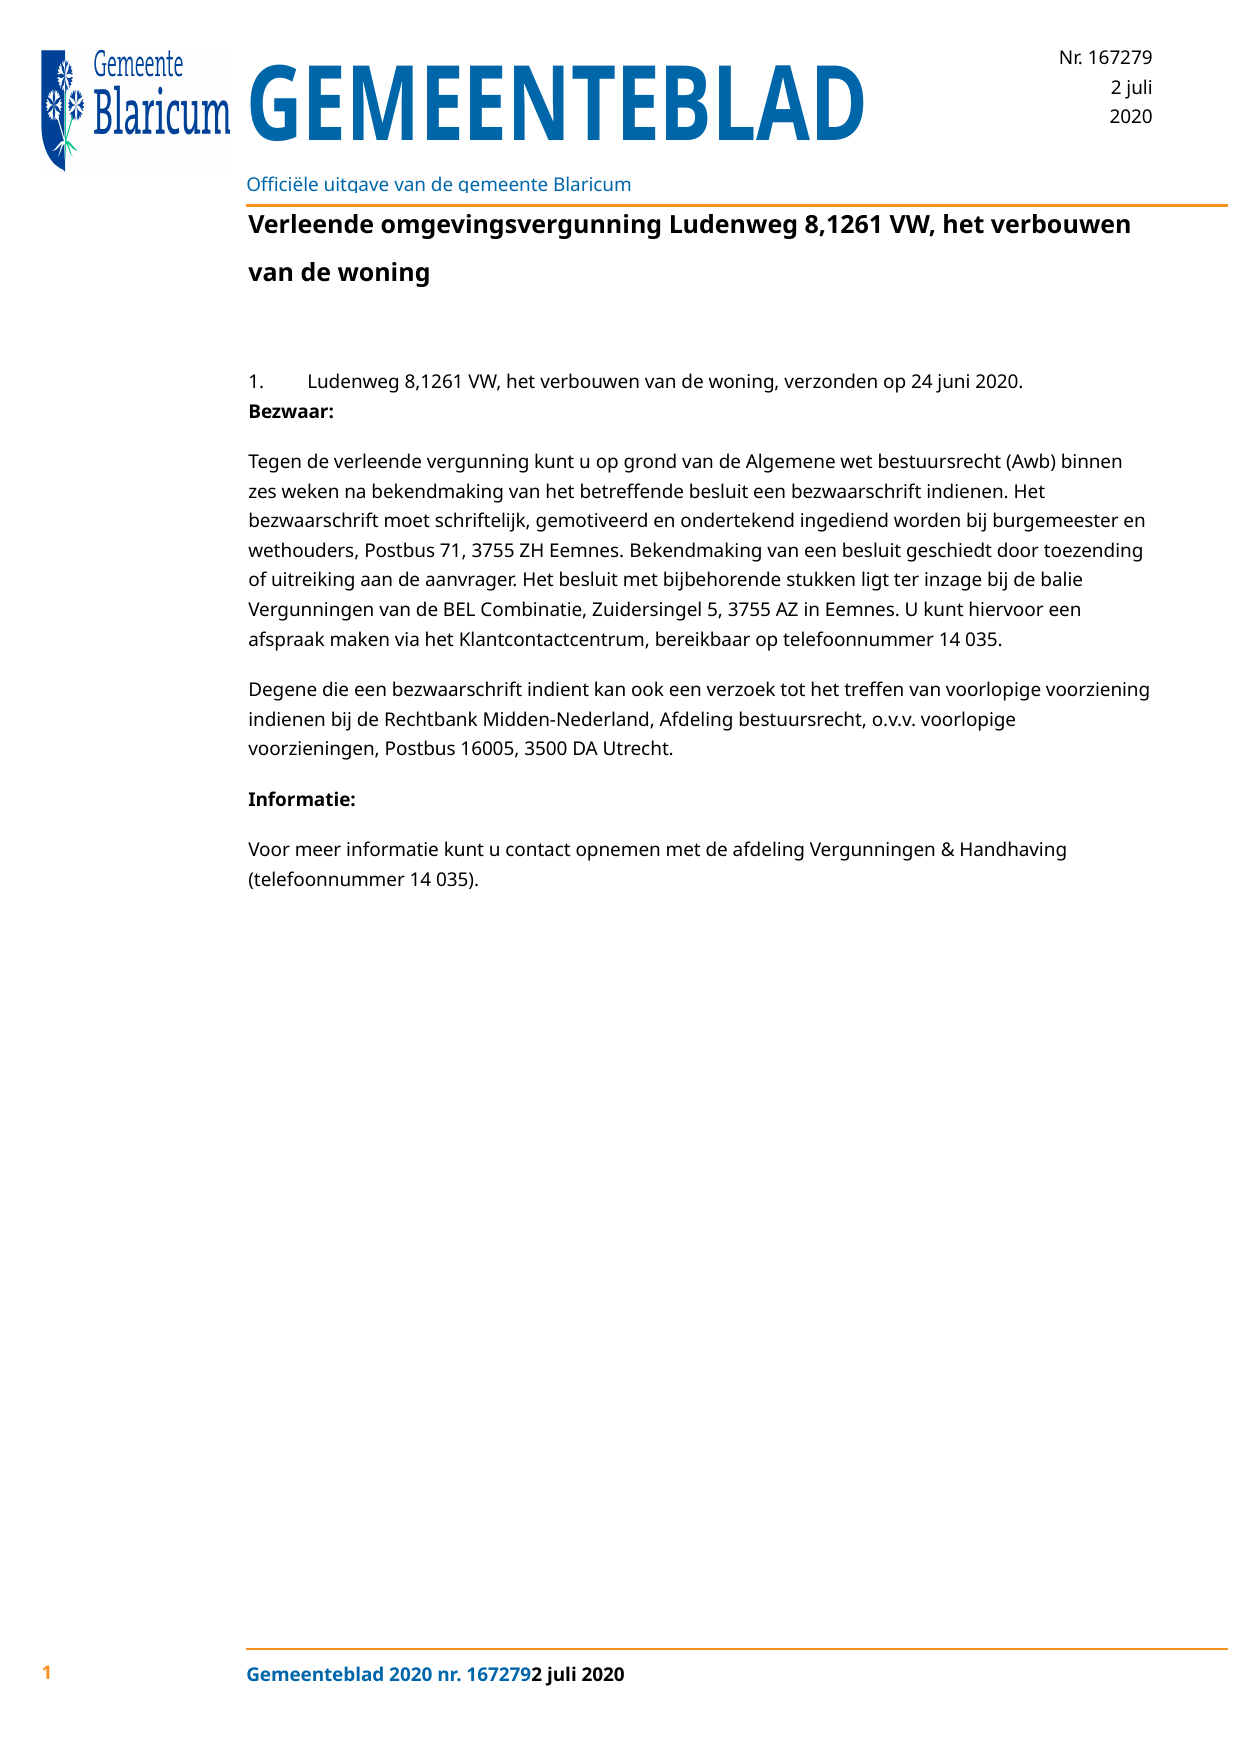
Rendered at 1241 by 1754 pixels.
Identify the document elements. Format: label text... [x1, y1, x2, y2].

list Ludenweg 8,1261 VW, het verbouwen van de woning, verzonden op 24 juni 2020. [248, 368, 1152, 394]
picture [41, 47, 231, 172]
text Voor meer informatie kunt u contact opnemen met de afdeling Vergunningen & Handhaving (telefoonnummer 14 035). [248, 836, 1152, 892]
text Tegen de verleende vergunning kunt u op grond van de Algemene wet bestuursrecht (Awb) binnen zes weken na bekendmaking van het betreffende besluit een bezwaarschrift indienen. Het bezwaarschrift moet schriftelijk, gemotiveerd en ondertekend ingediend worden bij burgemeester en wethouders, Postbus 71, 3755 ZH Eemnes. Bekendmaking van een besluit geschiedt door toezending of uitreiking aan de aanvrager. Het besluit met bijbehorende stukken ligt ter inzage bij de balie Vergunningen van de BEL Combinatie, Zuidersingel 5, 3755 AZ in Eemnes. U kunt hiervoor een afspraak maken via het Klantcontactcentrum, bereikbaar op telefoonnummer 14 035. [248, 448, 1152, 652]
text Informatie: [248, 786, 1152, 812]
text Verleende omgevingsvergunning Ludenweg 8,1261 VW, het verbouwen van de woning [248, 207, 1152, 288]
text Bezwaar: [248, 398, 1152, 424]
text Degene die een bezwaarschrift indient kan ook een verzoek tot het treffen van voorlopige voorziening indienen bij de Rechtbank Midden-Nederland, Afdeling bestuursrecht, o.v.v. voorlopige voorzieningen, Postbus 16005, 3500 DA Utrecht. [248, 676, 1152, 761]
